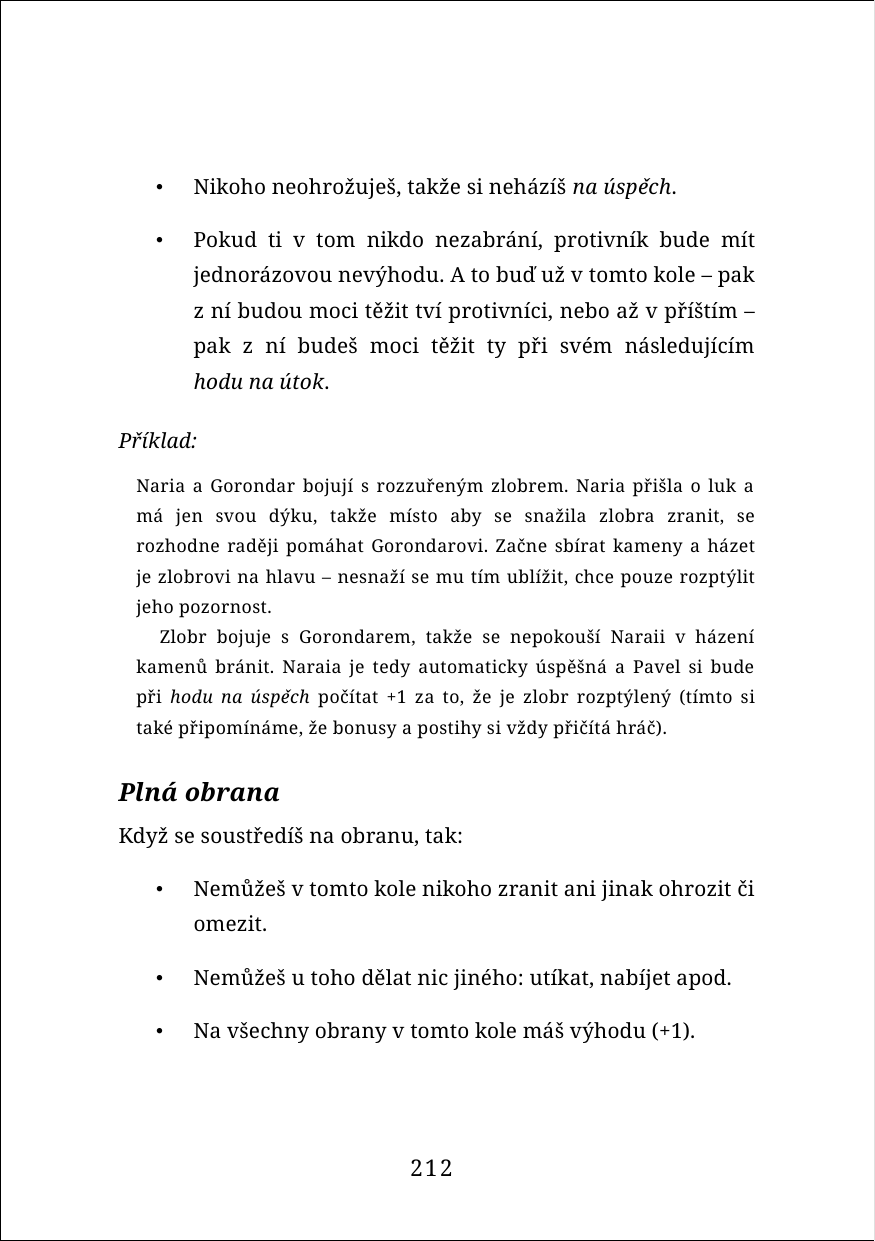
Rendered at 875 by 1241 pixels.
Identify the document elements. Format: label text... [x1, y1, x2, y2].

list Nemůžeš v tomto kole nikoho zranit ani jinak ohrozit či omezit. [156, 874, 756, 938]
text Naria a Gorondar bojují s rozzuřeným zlobrem. Naria přišla o luk a má jen svou dýku, takže místo aby se snažila zlobra zranit, se rozhodne raději pomáhat Gorondarovi. Začne sbírat kameny a házet je zlobrovi na hlavu – nesnaží se mu tím ublížit, chce pouze rozptýlit jeho pozornost. Zlobr bojuje s Gorondarem, takže se nepokouší Naraii v házení kamenů bránit. Naraia je tedy automaticky úspěšná a Pavel si bude při hodu na úspěch počítat +1 za to, že je zlobr rozptýlený (tímto si také připomínáme, že bonusy a postihy si vždy přičítá hráč). [136, 473, 756, 739]
list Pokud ti v tom nikdo nezabrání, protivník bude mít jednorázovou nevýhodu. A to buď už v tomto kole – pak z ní budou moci těžit tví protivníci, nebo až v příštím – pak z ní budeš moci těžit ty při svém následujícím hodu na útok. [156, 225, 756, 396]
list Nikoho neohrožuješ, takže si neházíš na úspěch. [156, 172, 756, 200]
text Když se soustředíš na obranu, tak: [118, 821, 756, 849]
list Nemůžeš u toho dělat nic jiného: utíkat, nabíjet apod. [156, 963, 756, 991]
list Na všechny obrany v tomto kole máš výhodu (+1). [156, 1016, 756, 1044]
text Příklad: [118, 426, 756, 455]
subtitle Plná obrana [118, 775, 756, 809]
